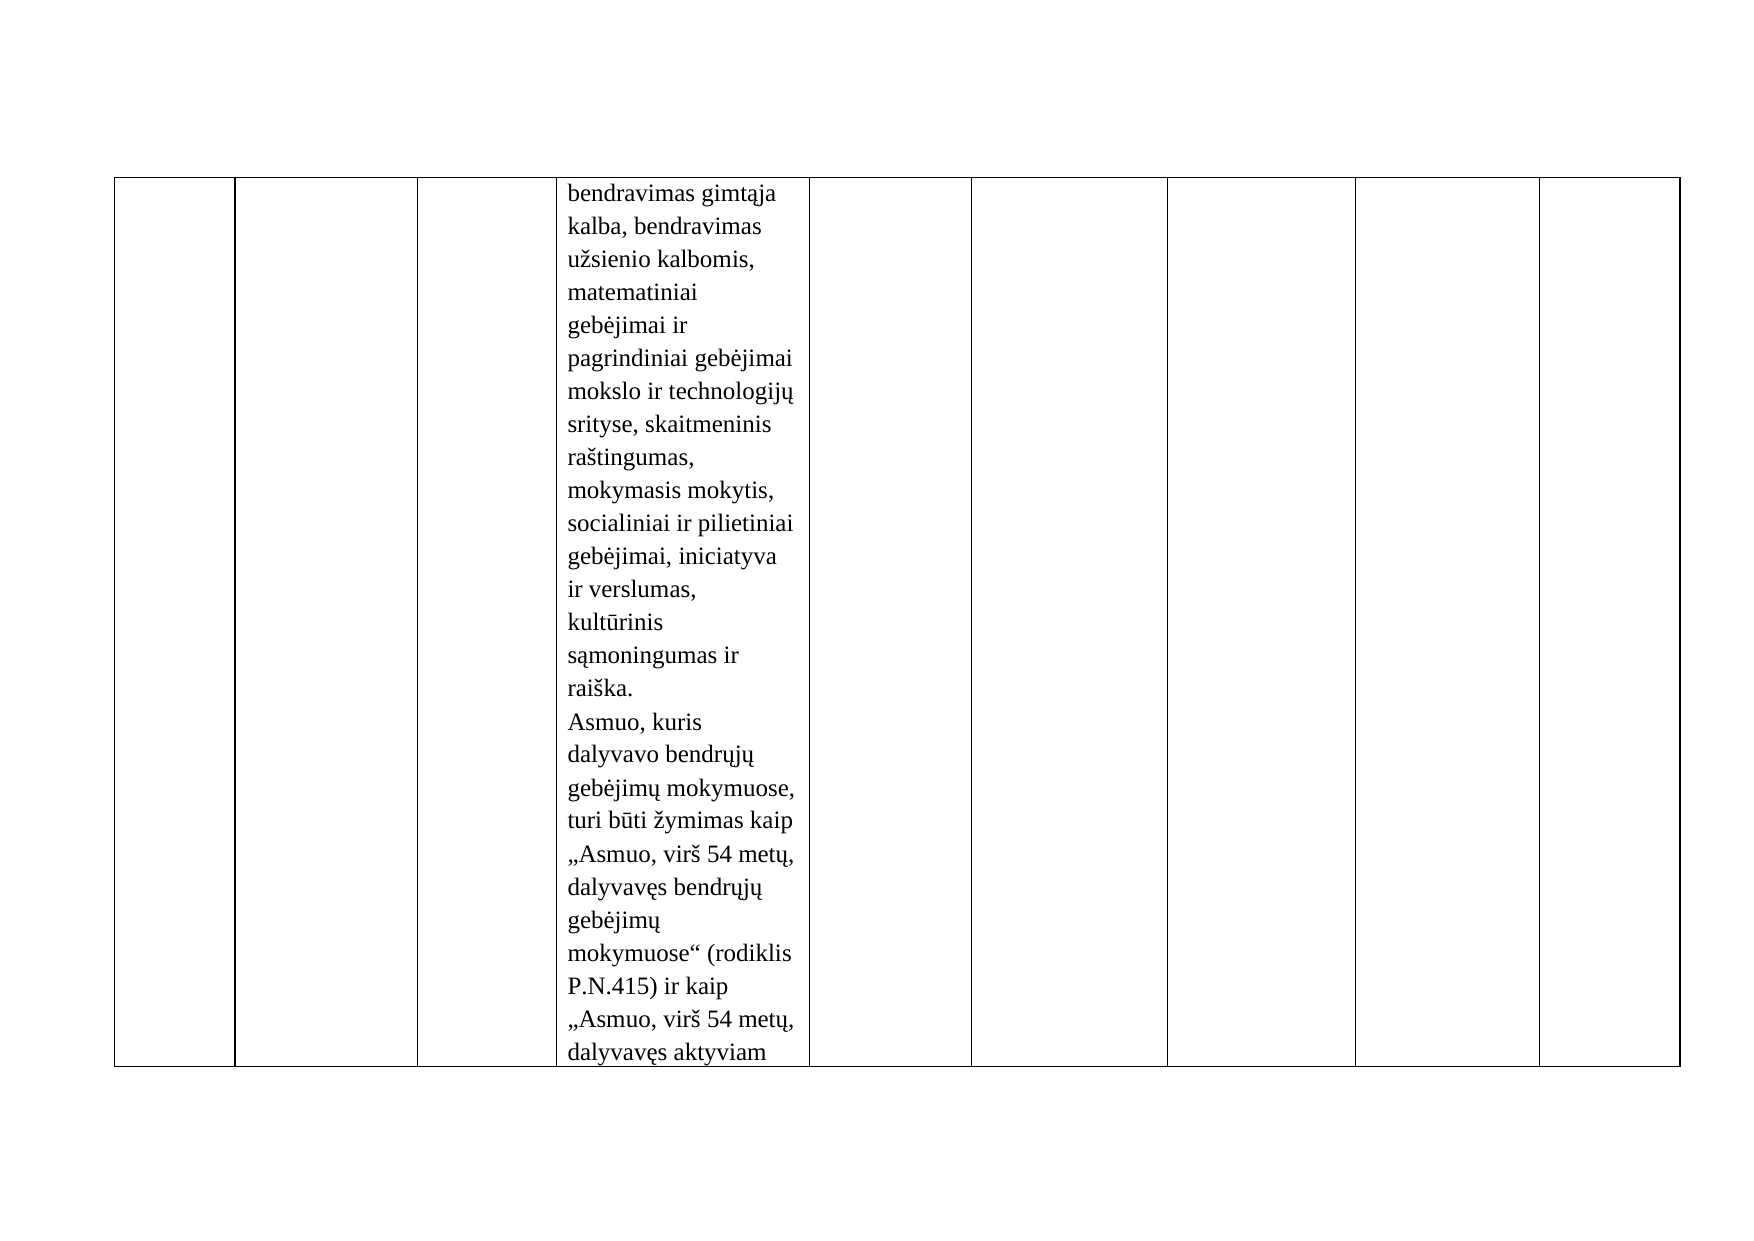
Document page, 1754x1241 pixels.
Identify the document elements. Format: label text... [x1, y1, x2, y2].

table_cell [418, 178, 556, 1066]
table_cell [1540, 178, 1679, 1066]
table_cell [810, 178, 971, 1066]
table_cell [972, 178, 1167, 1066]
table_cell [1168, 178, 1355, 1066]
table_cell [1356, 178, 1539, 1066]
table_cell bendravimas gimtąja kalba, bendravimas užsienio kalbomis, matematiniai gebėjimai ir pagrindiniai gebėjimai mokslo ir technologijų srityse, skaitmeninis raštingumas, mokymasis mokytis, socialiniai ir pilietiniai gebėjimai, iniciatyva ir verslumas, kultūrinis sąmoningumas ir raiška. Asmuo, kuris dalyvavo bendrųjų gebėjimų mokymuose, turi būti žymimas kaip „Asmuo, virš 54 metų, dalyvavęs bendrųjų gebėjimų mokymuose“ (rodiklis P.N.415) ir kaip „Asmuo, virš 54 metų, dalyvavęs aktyviam [557, 178, 809, 1066]
table_cell [115, 178, 234, 1066]
table_cell [236, 178, 417, 1066]
